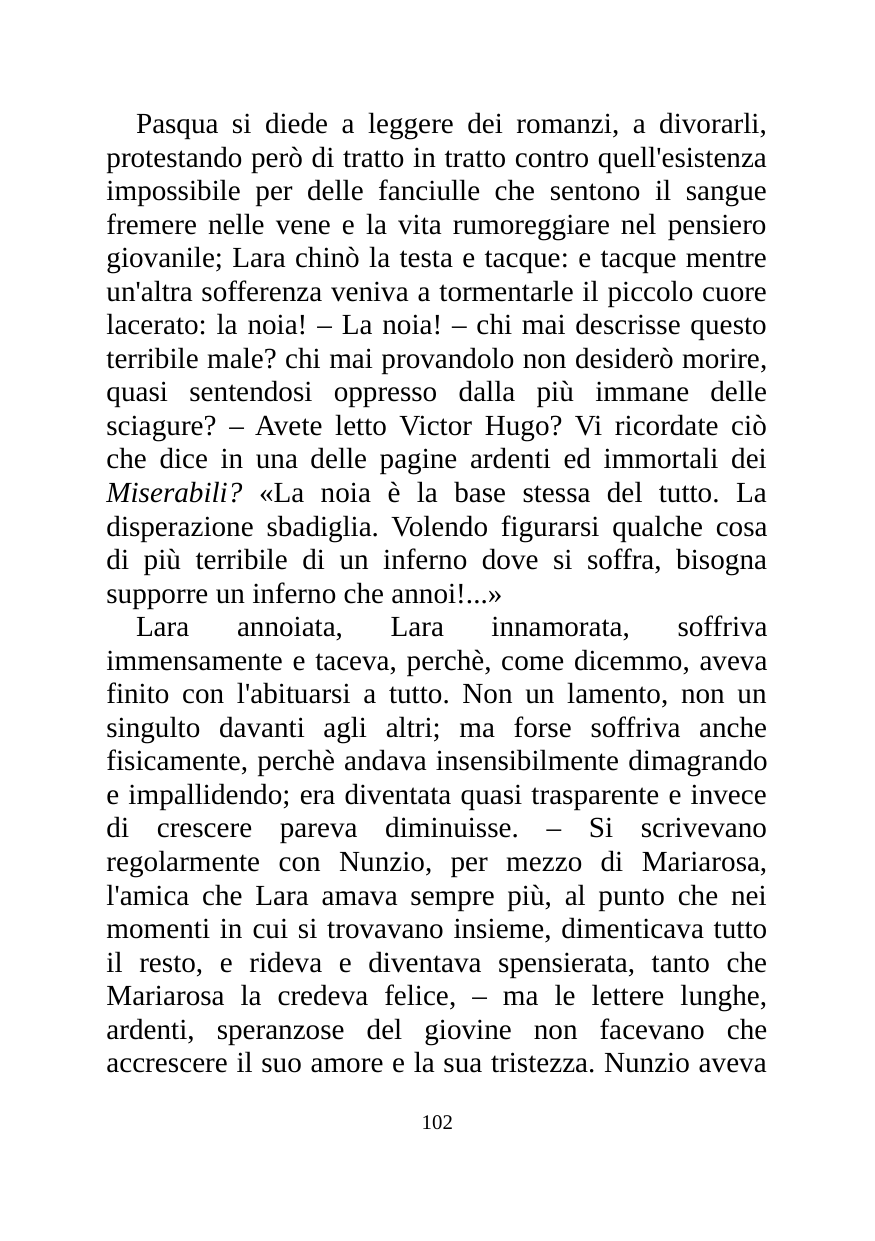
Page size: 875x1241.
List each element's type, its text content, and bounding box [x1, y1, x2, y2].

text Pasqua si diede a leggere dei romanzi, a divorarli, protestando però di tratto in tratto contro quell'esistenza impossibile per delle fanciulle che sentono il sangue fremere nelle vene e la vita rumoreggiare nel pensiero giovanile; Lara chinò la testa e tacque: e tacque mentre un'altra sofferenza veniva a tormentarle il piccolo cuore lacerato: la noia! – La noia! – chi mai descrisse questo terribile male? chi mai provandolo non desiderò morire, quasi sentendosi oppresso dalla più immane delle sciagure? – Avete letto Victor Hugo? Vi ricordate ciò che dice in una delle pagine ardenti ed immortali dei Miserabili? «La noia è la base stessa del tutto. La disperazione sbadiglia. Volendo figurarsi qualche cosa di più terribile di un inferno dove si soffra, bisogna supporre un inferno che annoi!...» [106, 106, 768, 609]
text Lara annoiata, Lara innamorata, soffriva immensamente e taceva, perchè, come dicemmo, aveva finito con l'abituarsi a tutto. Non un lamento, non un singulto davanti agli altri; ma forse soffriva anche fisicamente, perchè andava insensibilmente dimagrando e impallidendo; era diventata quasi trasparente e invece di crescere pareva diminuisse. – Si scrivevano regolarmente con Nunzio, per mezzo di Mariarosa, l'amica che Lara amava sempre più, al punto che nei momenti in cui si trovavano insieme, dimenticava tutto il resto, e rideva e diventava spensierata, tanto che Mariarosa la credeva felice, – ma le lettere lunghe, ardenti, speranzose del giovine non facevano che accrescere il suo amore e la sua tristezza. Nunzio aveva [106, 609, 768, 1079]
